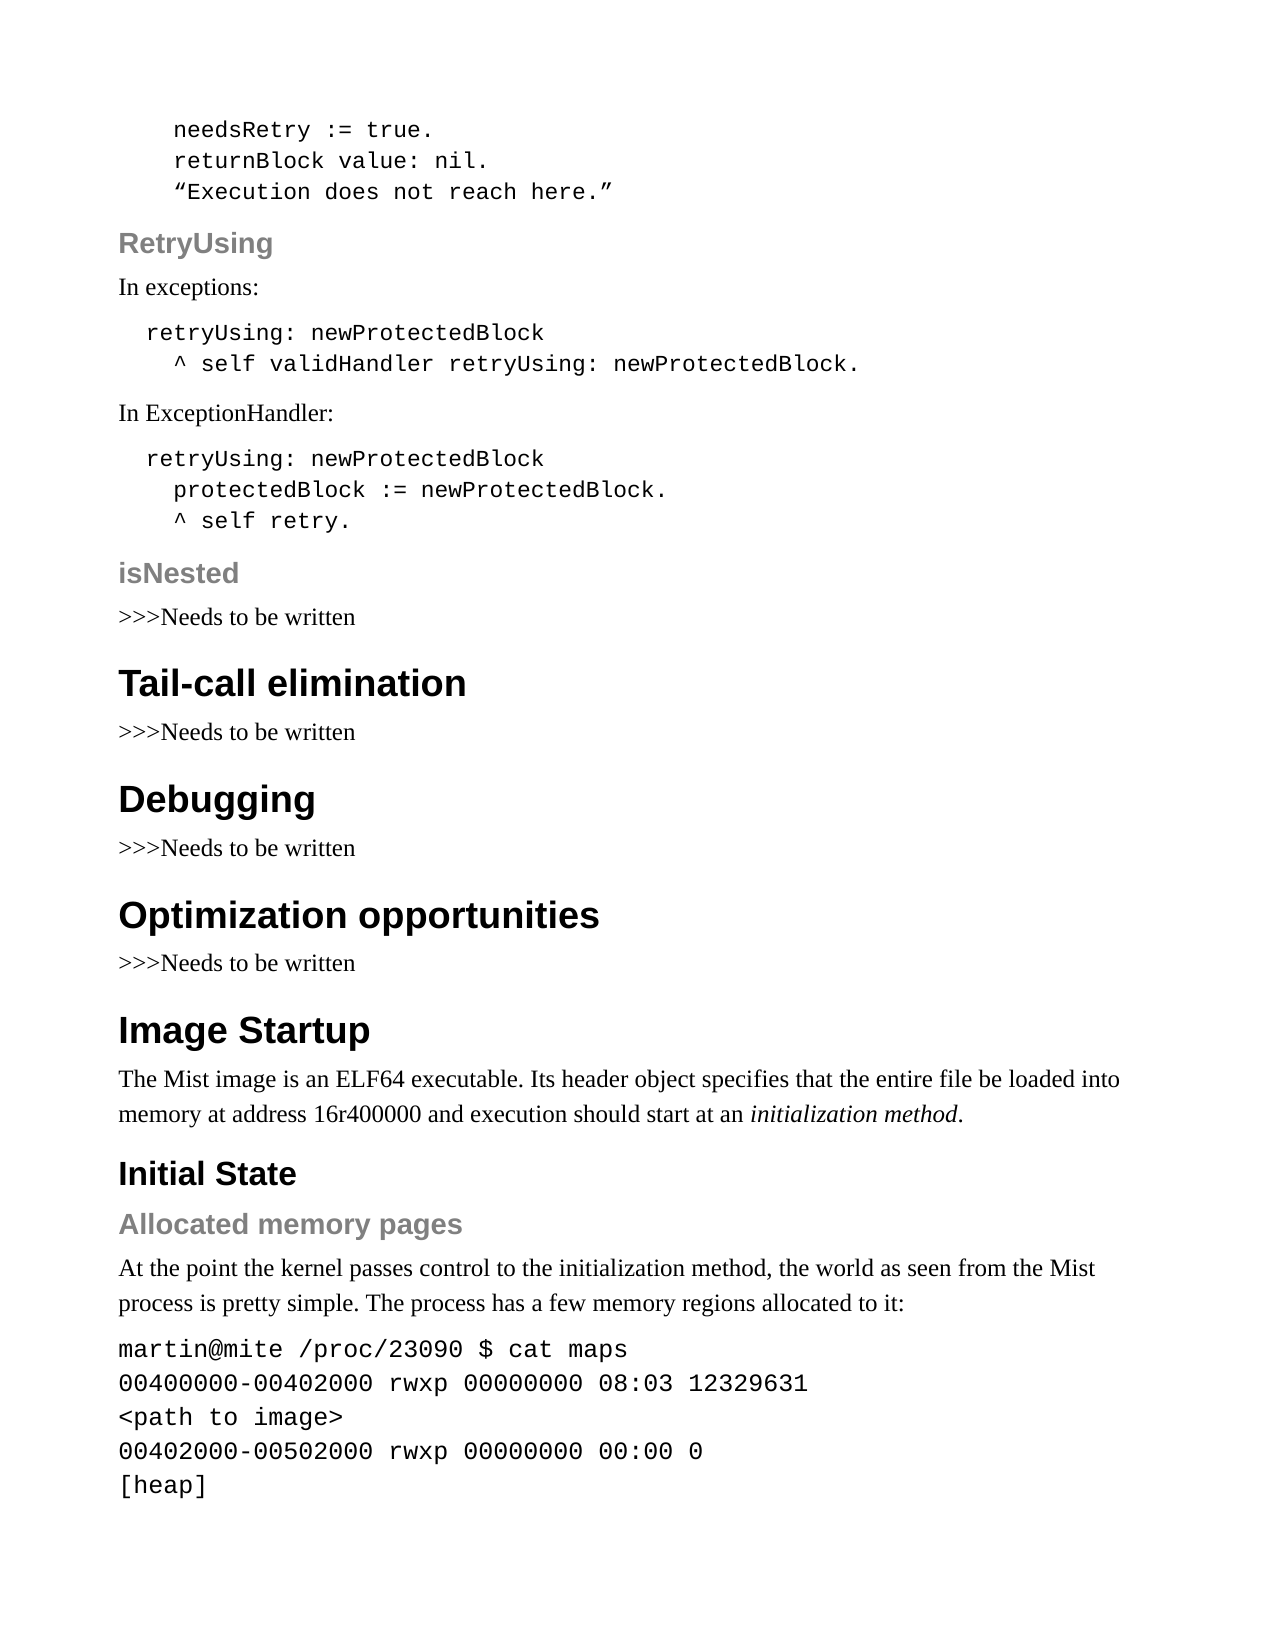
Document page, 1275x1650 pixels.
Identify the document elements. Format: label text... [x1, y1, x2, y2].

text ^ self retry. [118, 509, 1157, 536]
text martin@mite /proc/23090 $ cat maps [118, 1337, 1157, 1365]
text >>>Needs to be written [118, 948, 1157, 977]
subtitle RetryUsing [118, 226, 1157, 260]
text retryUsing: newProtectedBlock [118, 447, 1157, 473]
subtitle Allocated memory pages [118, 1207, 1157, 1241]
text protectedBlock := newProtectedBlock. [118, 478, 1157, 504]
text 00400000-00402000 rwxp 00000000 08:03 12329631 <path to image> [118, 1371, 1157, 1433]
text At the point the kernel passes control to the initialization method, the world as seen from the Mist process is pretty simple. The process has a few memory regions allocated to it: [118, 1253, 1157, 1316]
subtitle Optimization opportunities [118, 892, 1157, 936]
text 00402000-00502000 rwxp 00000000 00:00 0 [heap] [118, 1439, 1157, 1501]
text In ExceptionHandler: [118, 398, 1157, 427]
subtitle Initial State [118, 1154, 1157, 1193]
text “Execution does not reach here.” [118, 180, 1157, 206]
subtitle Debugging [118, 777, 1157, 820]
text >>>Needs to be written [118, 602, 1157, 630]
subtitle Image Startup [118, 1008, 1157, 1052]
text The Mist image is an ELF64 executable. Its header object specifies that the entire file be loaded into memory at address 16r400000 and execution should start at an initialization method. [118, 1064, 1157, 1127]
text ^ self validHandler retryUsing: newProtectedBlock. [118, 352, 1157, 378]
text returnBlock value: nil. [118, 149, 1157, 175]
text needsRetry := true. [118, 118, 1157, 144]
subtitle Tail-call elimination [118, 661, 1157, 705]
text >>>Needs to be written [118, 717, 1157, 746]
text >>>Needs to be written [118, 833, 1157, 862]
text In exceptions: [118, 272, 1157, 301]
subtitle isNested [118, 556, 1157, 589]
text retryUsing: newProtectedBlock [118, 321, 1157, 347]
